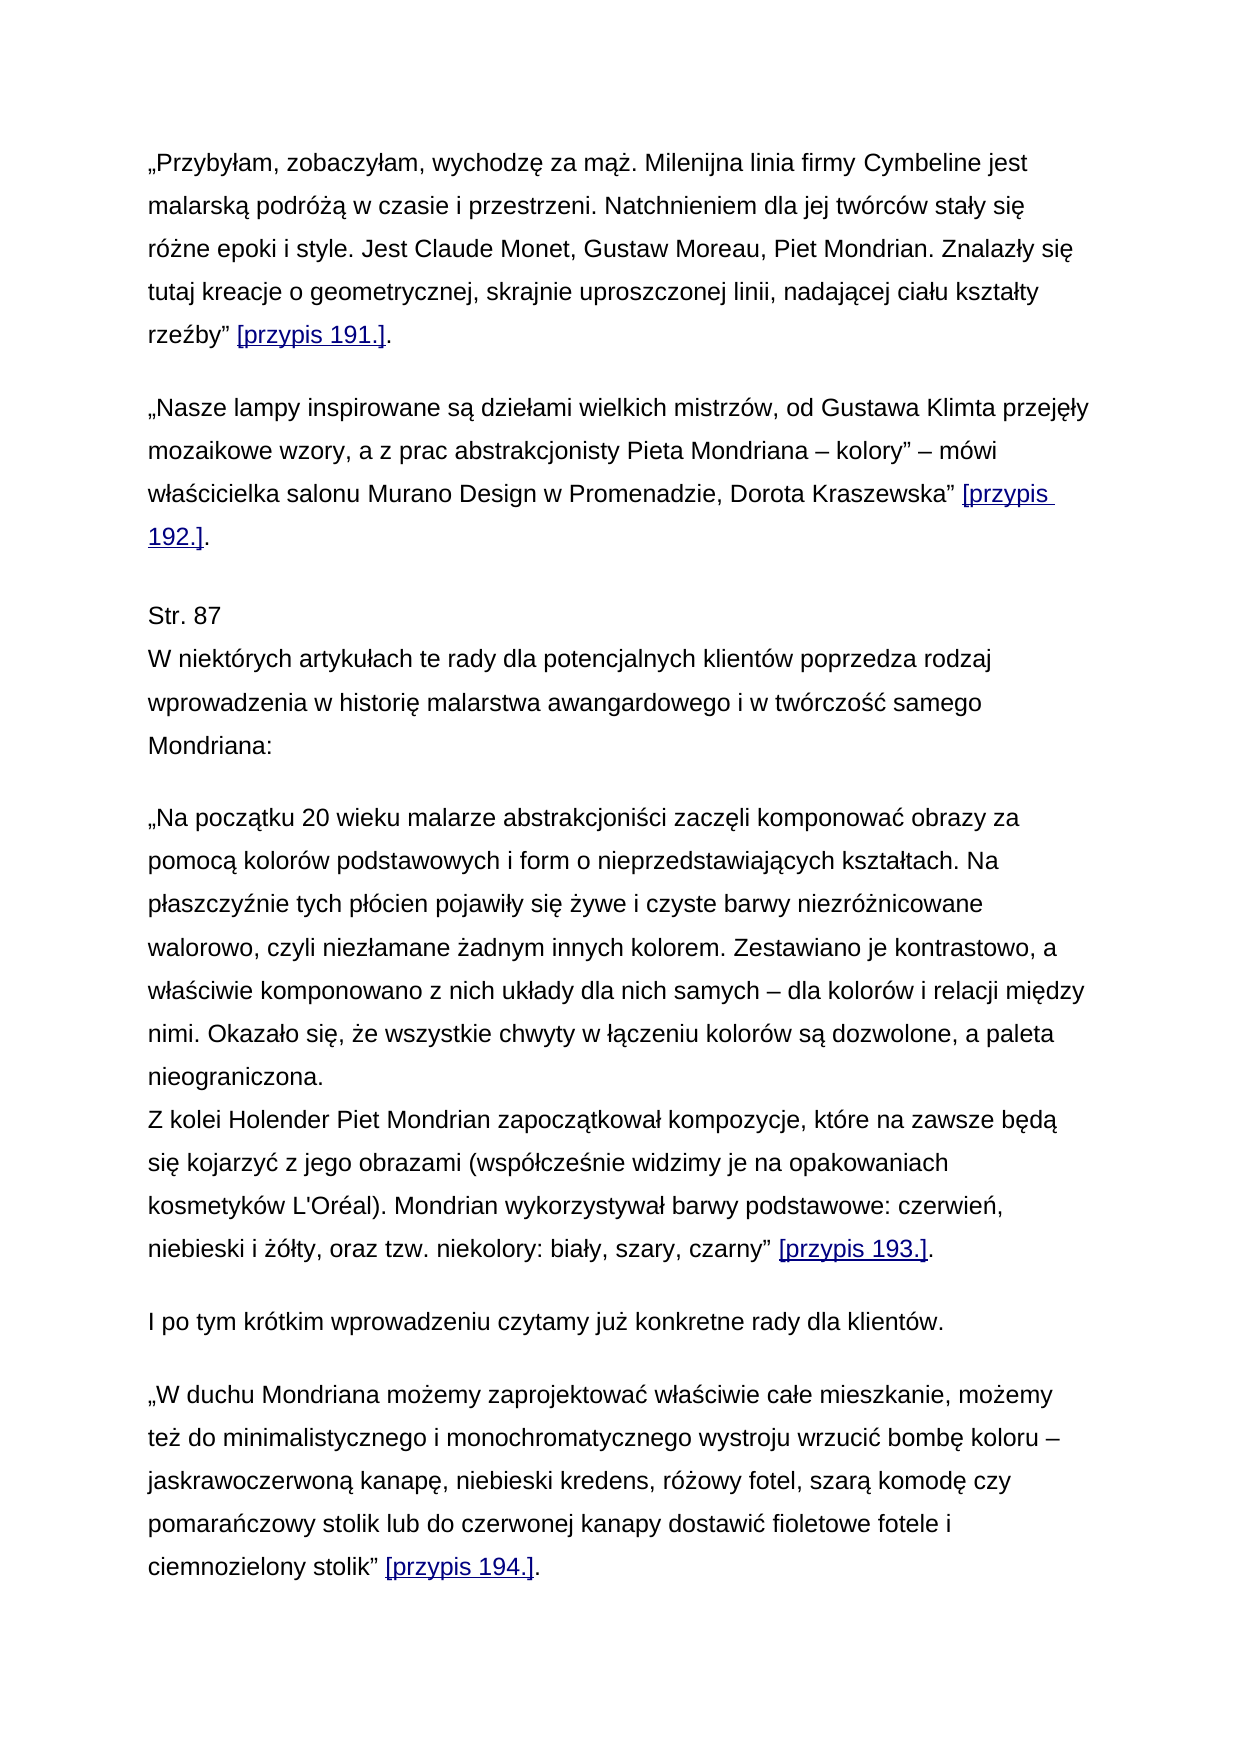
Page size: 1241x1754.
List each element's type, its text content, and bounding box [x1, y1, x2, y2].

text W niektórych artykułach te rady dla potencjalnych klientów poprzedza rodzaj wprowadzenia w historię malarstwa awangardowego i w twórczość samego Mondriana: [148, 644, 1093, 759]
text „Przybyłam, zobaczyłam, wychodzę za mąż. Milenijna linia firmy Cymbeline jest malarską podróżą w czasie i przestrzeni. Natchnieniem dla jej twórców stały się różne epoki i style. Jest Claude Monet, Gustaw Moreau, Piet Mondrian. Znalazły się tutaj kreacje o geometrycznej, skrajnie uproszczonej linii, nadającej ciału kształty rzeźby” [przypis 191.]. [148, 148, 1093, 349]
text „W duchu Mondriana możemy zaprojektować właściwie całe mieszkanie, możemy też do minimalistycznego i monochromatycznego wystroju wrzucić bombę koloru – jaskrawoczerwoną kanapę, niebieski kredens, różowy fotel, szarą komodę czy pomarańczowy stolik lub do czerwonej kanapy dostawić fioletowe fotele i ciemnozielony stolik” [przypis 194.]. [148, 1380, 1093, 1581]
text Str. 87 [148, 601, 1093, 630]
text I po tym krótkim wprowadzeniu czytamy już konkretne rady dla klientów. [148, 1307, 1093, 1336]
text Z kolei Holender Piet Mondrian zapoczątkował kompozycje, które na zawsze będą się kojarzyć z jego obrazami (współcześnie widzimy je na opakowaniach kosmetyków L'Oréal). Mondrian wykorzystywał barwy podstawowe: czerwień, niebieski i żółty, oraz tzw. niekolory: biały, szary, czarny” [przypis 193.]. [148, 1105, 1093, 1263]
text „Na początku 20 wieku malarze abstrakcjoniści zaczęli komponować obrazy za pomocą kolorów podstawowych i form o nieprzedstawiających kształtach. Na płaszczyźnie tych płócien pojawiły się żywe i czyste barwy niezróżnicowane walorowo, czyli niezłamane żadnym innych kolorem. Zestawiano je kontrastowo, a właściwie komponowano z nich układy dla nich samych – dla kolorów i relacji między nimi. Okazało się, że wszystkie chwyty w łączeniu kolorów są dozwolone, a paleta nieograniczona. [148, 803, 1093, 1091]
text „Nasze lampy inspirowane są dziełami wielkich mistrzów, od Gustawa Klimta przejęły mozaikowe wzory, a z prac abstrakcjonisty Pieta Mondriana – kolory” – mówi właścicielka salonu Murano Design w Promenadzie, Dorota Kraszewska” [przypis 192.]. [148, 393, 1093, 551]
